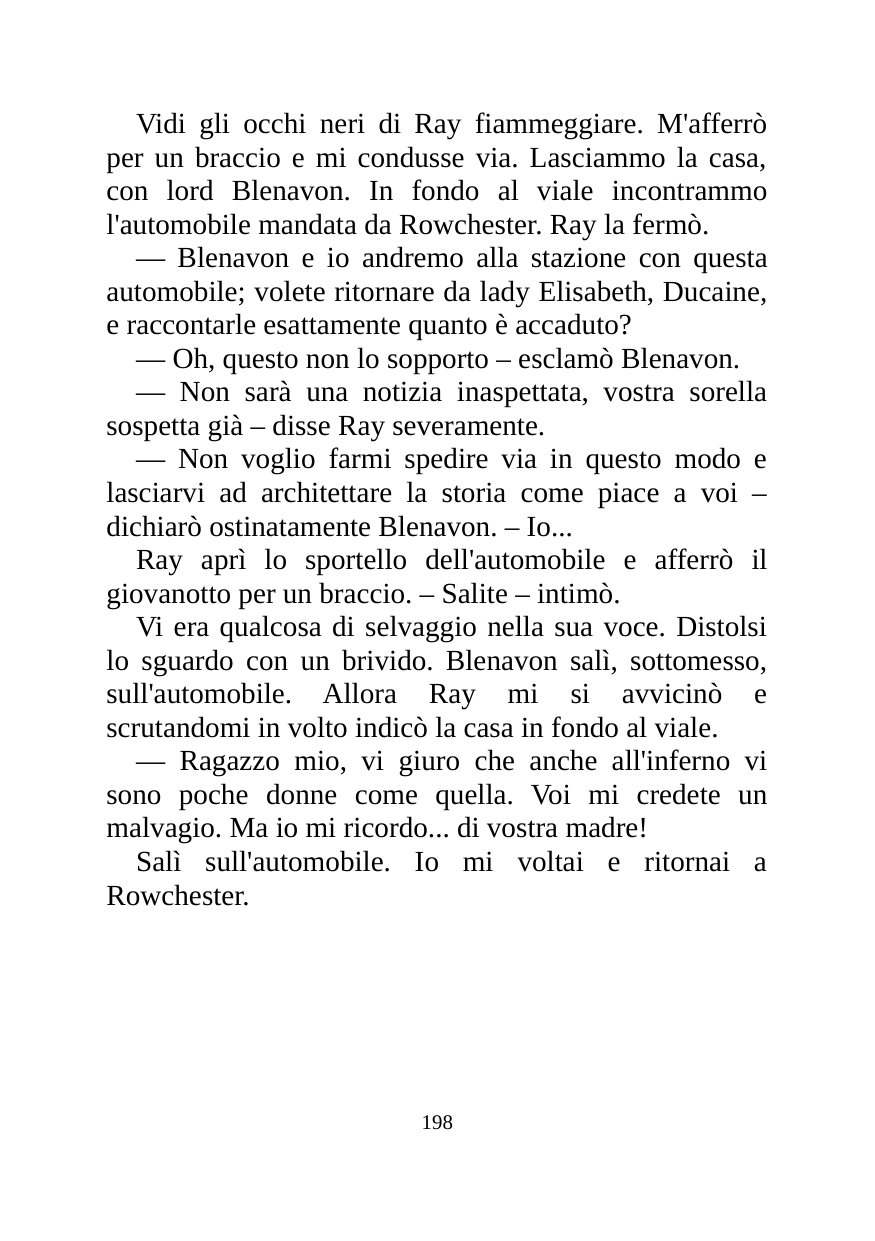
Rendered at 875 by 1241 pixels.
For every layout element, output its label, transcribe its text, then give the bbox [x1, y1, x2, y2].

text Vi era qualcosa di selvaggio nella sua voce. Distolsi lo sguardo con un brivido. Blenavon salì, sottomesso, sull'automobile. Allora Ray mi si avvicinò e scrutandomi in volto indicò la casa in fondo al viale. [106, 609, 768, 743]
text — Non sarà una notizia inaspettata, vostra sorella sospetta già – disse Ray severamente. [106, 374, 768, 442]
text Salì sull'automobile. Io mi voltai e ritornai a Rowchester. [106, 844, 768, 911]
text Vidi gli occhi neri di Ray fiammeggiare. M'afferrò per un braccio e mi condusse via. Lasciammo la casa, con lord Blenavon. In fondo al viale incontrammo l'automobile mandata da Rowchester. Ray la fermò. [106, 106, 768, 240]
text — Oh, questo non lo sopporto – esclamò Blenavon. [106, 341, 768, 374]
text — Blenavon e io andremo alla stazione con questa automobile; volete ritornare da lady Elisabeth, Ducaine, e raccontarle esattamente quanto è accaduto? [106, 240, 768, 341]
text — Non voglio farmi spedire via in questo modo e lasciarvi ad architettare la storia come piace a voi – dichiarò ostinatamente Blenavon. – Io... [106, 442, 768, 542]
text — Ragazzo mio, vi giuro che anche all'inferno vi sono poche donne come quella. Voi mi credete un malvagio. Ma io mi ricordo... di vostra madre! [106, 743, 768, 844]
text Ray aprì lo sportello dell'automobile e afferrò il giovanotto per un braccio. – Salite – intimò. [106, 542, 768, 609]
